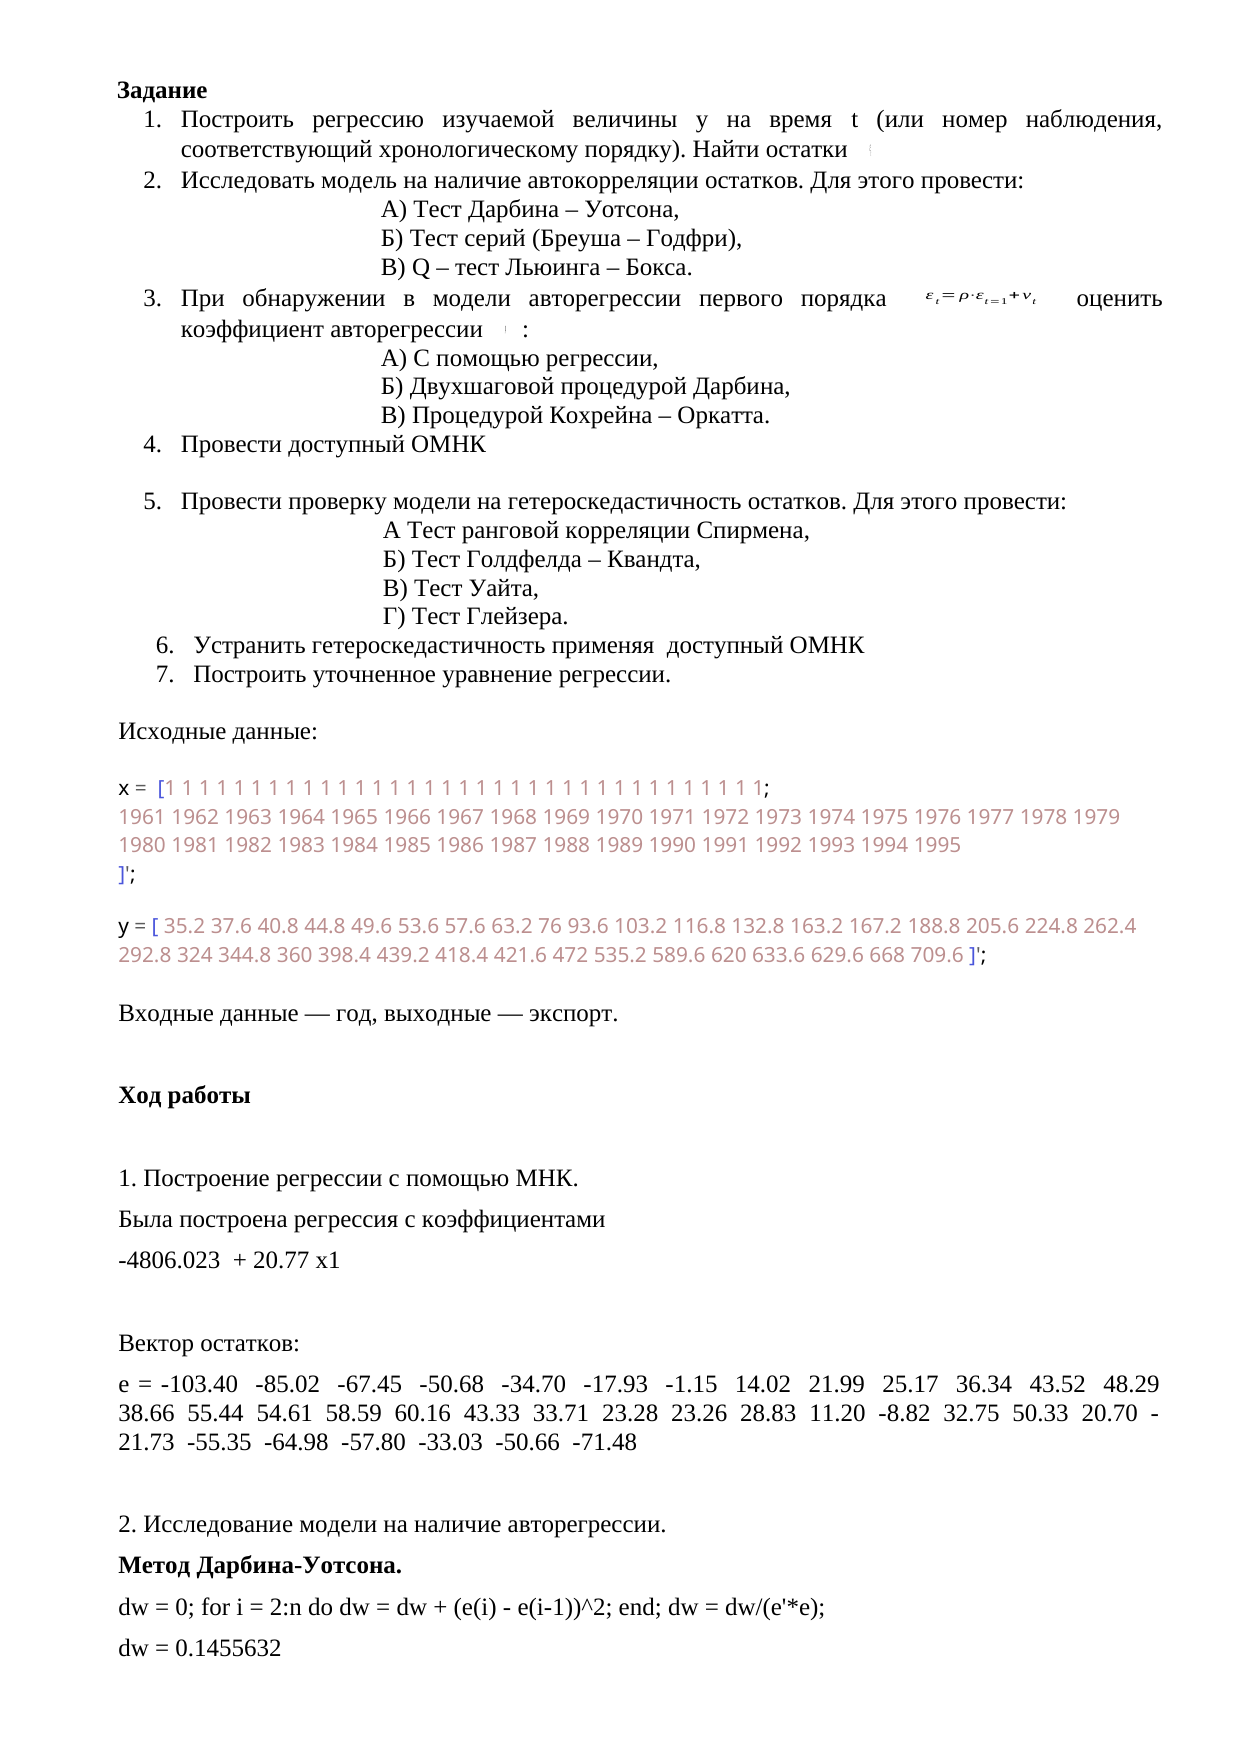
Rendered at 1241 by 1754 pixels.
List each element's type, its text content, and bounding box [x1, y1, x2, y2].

text А) С помощью регрессии, [381, 343, 1162, 371]
text В) Q – тест Льюинга – Бокса. [381, 252, 1162, 281]
list При обнаружении в модели авторегрессии первого порядка оценить коэффициент авторегрессии : [143, 281, 1162, 343]
text dw = 0; for i = 2:n do dw = dw + (e(i) - e(i-1))^2; end; dw = dw/(e'*e); [118, 1592, 1162, 1620]
text 2. Исследование модели на наличие авторегрессии. [118, 1509, 1162, 1538]
text dw = 0.1455632 [118, 1633, 1162, 1662]
text x = [1 1 1 1 1 1 1 1 1 1 1 1 1 1 1 1 1 1 1 1 1 1 1 1 1 1 1 1 1 1 1 1 1 1 1; [118, 773, 1162, 802]
text Входные данные — год, выходные — экспорт. [118, 998, 1162, 1027]
text ]'; [118, 859, 1162, 887]
text Б) Тест Голдфелда – Квандта, [118, 544, 1162, 573]
text Б) Тест серий (Бреуша – Годфри), [381, 223, 1162, 252]
text e = -103.40 -85.02 -67.45 -50.68 -34.70 -17.93 -1.15 14.02 21.99 25.17 36.34 43.52 48.29 38.66 55.44 54.61 58.59 60.16 43.33 33.71 23.28 23.26 28.83 11.20 -8.82 32.75 50.33 20.70 -21.73 -55.35 -64.98 -57.80 -33.03 -50.66 -71.48 [118, 1369, 1162, 1455]
text Вектор остатков: [118, 1328, 1162, 1357]
list Исследовать модель на наличие автокорреляции остатков. Для этого провести: [143, 166, 1162, 194]
text Исходные данные: [118, 716, 1162, 745]
text Была построена регрессия с коэффициентами [118, 1204, 1162, 1233]
list Устранить гетероскедастичность применяя доступный ОМНК [156, 630, 1162, 659]
text А) Тест Дарбина – Уотсона, [381, 194, 1162, 223]
text Г) Тест Глейзера. [118, 601, 1162, 630]
list Построить регрессию изучаемой величины у на время t (или номер наблюдения, соответствующий хронологическому порядку). Найти остатки [143, 104, 1162, 166]
text А Тест ранговой корреляции Спирмена, [118, 515, 1162, 544]
text Метод Дарбина-Уотсона. [118, 1550, 1162, 1579]
text y = [ 35.2 37.6 40.8 44.8 49.6 53.6 57.6 63.2 76 93.6 103.2 116.8 132.8 163.2 167.2 188.8 205.6 224.8 262.4 292.8 324 344.8 360 398.4 439.2 418.4 421.6 472 535.2 589.6 620 633.6 629.6 668 709.6 ]'; [118, 912, 1162, 968]
text Ход работы [118, 1080, 1162, 1109]
text -4806.023 + 20.77 x1 [118, 1245, 1162, 1274]
text Задание [117, 75, 1162, 104]
list Провести доступный ОМНК [143, 429, 1162, 458]
text Б) Двухшаговой процедурой Дарбина, [381, 371, 1162, 400]
list Построить уточненное уравнение регрессии. [156, 659, 1162, 688]
text В) Процедурой Кохрейна – Оркатта. [381, 400, 1162, 429]
text 1. Построение регрессии с помощью МНК. [118, 1163, 1162, 1192]
text 1961 1962 1963 1964 1965 1966 1967 1968 1969 1970 1971 1972 1973 1974 1975 1976 1977 1978 1979 1980 1981 1982 1983 1984 1985 1986 1987 1988 1989 1990 1991 1992 1993 1994 1995 [118, 802, 1162, 859]
list Провести проверку модели на гетероскедастичность остатков. Для этого провести: [143, 486, 1162, 515]
text В) Тест Уайта, [118, 573, 1162, 601]
